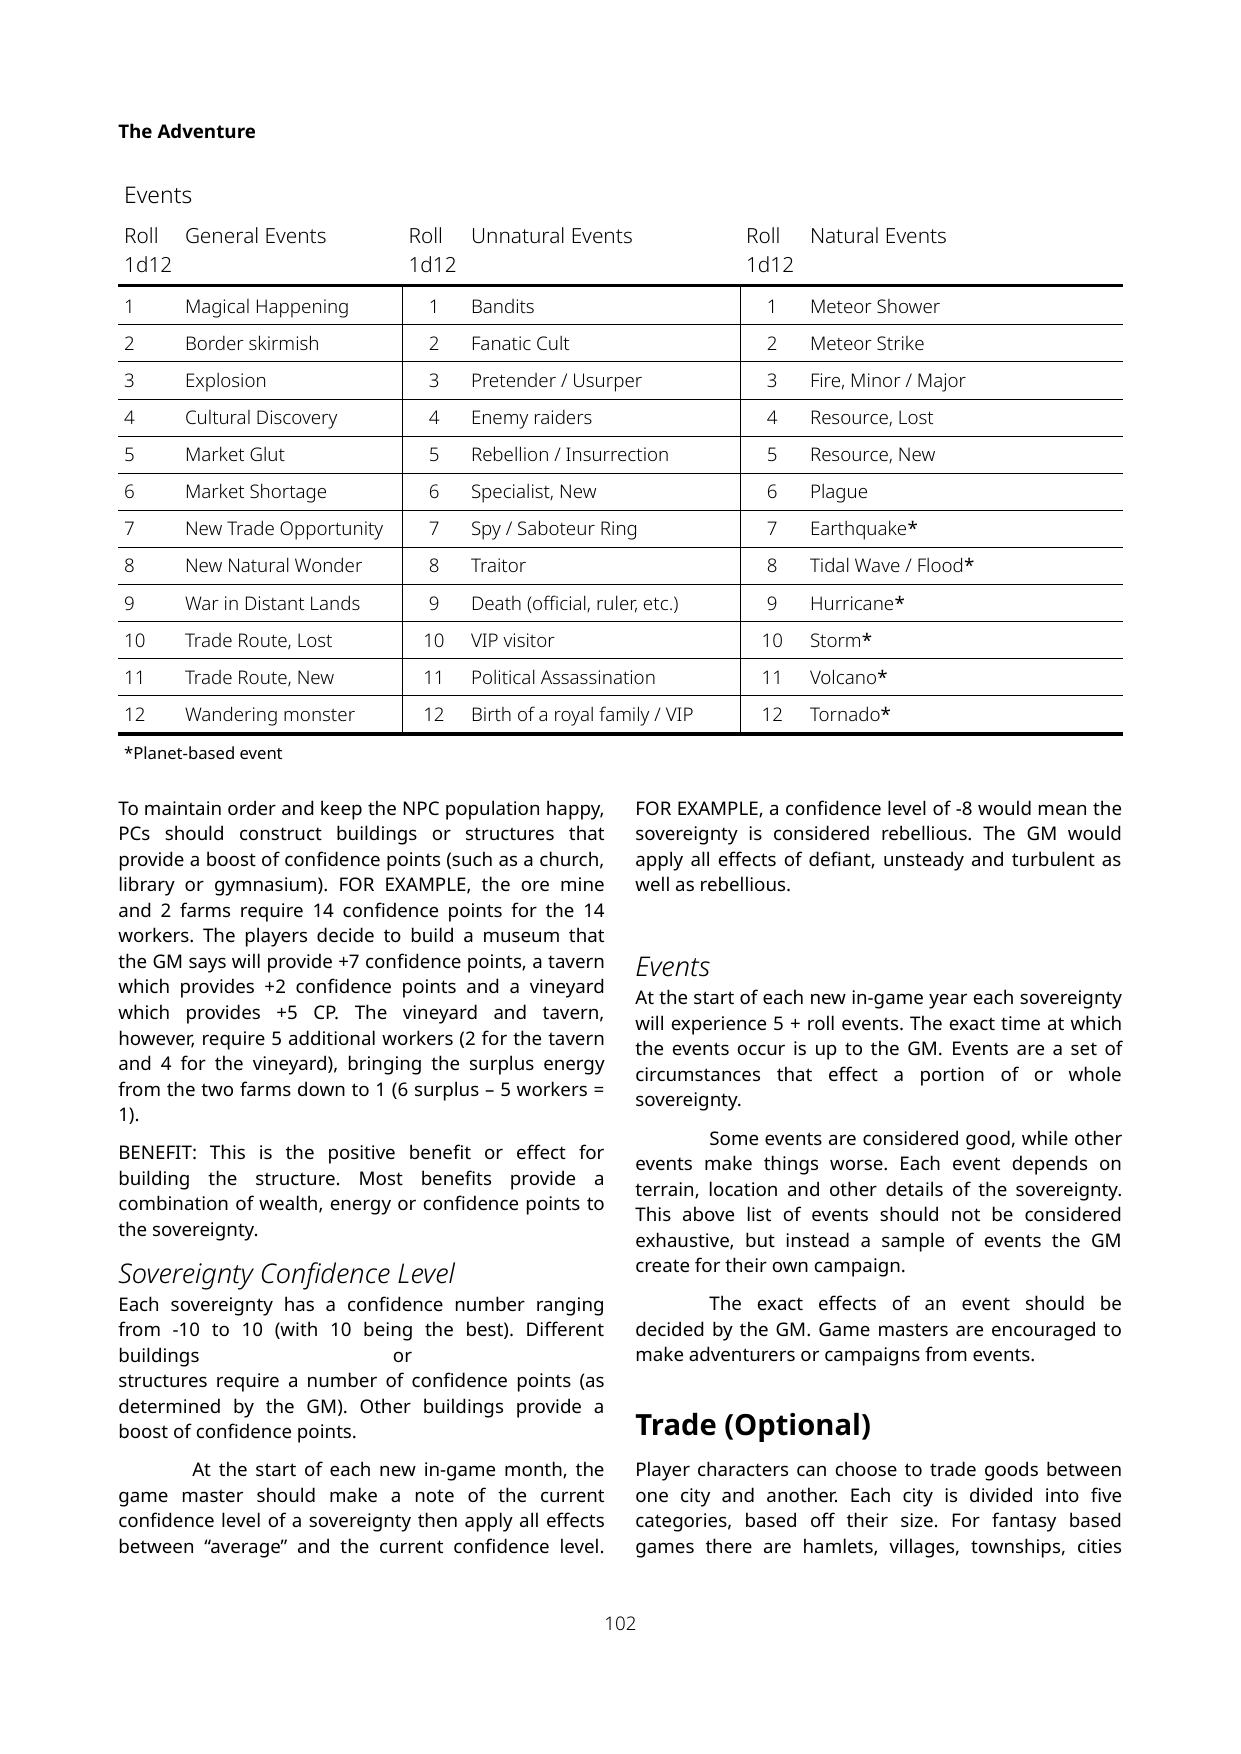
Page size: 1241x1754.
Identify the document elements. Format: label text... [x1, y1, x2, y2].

text Sovereignty Confidence Level [118, 1254, 605, 1291]
table_cell 4 [118, 400, 179, 436]
table_cell 2 [741, 325, 804, 361]
table_cell Death (official, ruler, etc.) [465, 585, 740, 621]
table_cell War in Distant Lands [179, 585, 402, 621]
table_cell 7 [741, 511, 804, 547]
table_cell Market Glut [179, 437, 402, 473]
table_cell Meteor Shower [804, 287, 1123, 324]
table_cell New Trade Opportunity [179, 511, 402, 547]
table_cell 2 [403, 325, 465, 361]
table_cell 8 [403, 548, 465, 584]
table_cell 10 [403, 622, 465, 658]
table_cell Wandering monster [179, 696, 402, 732]
table_cell Pretender / Usurper [465, 362, 740, 398]
table_cell 7 [403, 511, 465, 547]
table_cell 1 [118, 287, 179, 324]
table_cell Explosion [179, 362, 402, 398]
table_cell 2 [118, 325, 179, 361]
text The exact effects of an event should be decided by the GM. Game masters are encouraged to make adventurers or campaigns from events. [635, 1290, 1122, 1367]
table_cell New Natural Wonder [179, 548, 402, 584]
text Events [635, 948, 1122, 985]
table_cell 11 [403, 659, 465, 695]
table_cell 5 [118, 437, 179, 473]
table_cell Storm* [804, 622, 1123, 658]
text Player characters can choose to trade goods between one city and another. Each city is divided into five categories, based off their size. For fantasy based games there are hamlets, villages, townships, cities [635, 1457, 1122, 1559]
table_cell 5 [403, 437, 465, 473]
table_cell 4 [403, 400, 465, 436]
table_cell 11 [741, 659, 804, 695]
subtitle Trade (Optional) [635, 1404, 1122, 1444]
table_cell Political Assassination [465, 659, 740, 695]
table_cell VIP visitor [465, 622, 740, 658]
table_cell 8 [118, 548, 179, 584]
table_cell Spy / Saboteur Ring [465, 511, 740, 547]
table_cell 6 [118, 474, 179, 510]
table_cell 10 [741, 622, 804, 658]
table_cell Plague [804, 474, 1123, 510]
table_cell Enemy raiders [465, 400, 740, 436]
table_cell 12 [403, 696, 465, 732]
table_cell Trade Route, Lost [179, 622, 402, 658]
table_cell Unnatural Events [465, 216, 740, 284]
table_cell 6 [741, 474, 804, 510]
table_cell Volcano* [804, 659, 1123, 695]
table_cell Natural Events [804, 216, 1123, 284]
table_cell 8 [741, 548, 804, 584]
table_cell 3 [118, 362, 179, 398]
table_cell Border skirmish [179, 325, 402, 361]
table_cell Meteor Strike [804, 325, 1123, 361]
table_cell 12 [741, 696, 804, 732]
table_cell 5 [741, 437, 804, 473]
table_cell Resource, Lost [804, 400, 1123, 436]
table_cell Birth of a royal family / VIP [465, 696, 740, 732]
table_cell Traitor [465, 548, 740, 584]
table_cell Market Shortage [179, 474, 402, 510]
table_cell Fanatic Cult [465, 325, 740, 361]
text FOR EXAMPLE, a confidence level of -8 would mean the sovereignty is considered rebellious. The GM would apply all effects of defiant, unsteady and turbulent as well as rebellious. [635, 795, 1122, 897]
table_cell 10 [118, 622, 179, 658]
table_cell 11 [118, 659, 179, 695]
table_cell Resource, New [804, 437, 1123, 473]
text To maintain order and keep the NPC population happy, PCs should construct buildings or structures that provide a boost of confidence points (such as a church, library or gymnasium). FOR EXAMPLE, the ore mine and 2 farms require 14 confidence points for the 14 workers. The players decide to build a museum that the GM says will provide +7 confidence points, a tavern which provides +2 confidence points and a vineyard which provides +5 CP. The vineyard and tavern, however, require 5 additional workers (2 for the tavern and 4 for the vineyard), bringing the surplus energy from the two farms down to 1 (6 surplus – 5 workers = 1). [118, 795, 605, 1127]
text At the start of each new in-game month, the game master should make a note of the current confidence level of a sovereignty then apply all effects between “average” and the current confidence level. [118, 1457, 605, 1559]
table_cell Cultural Discovery [179, 400, 402, 436]
table_cell Roll 1d12 [118, 216, 179, 284]
table_cell 9 [741, 585, 804, 621]
table_cell 4 [741, 400, 804, 436]
table_cell Roll 1d12 [740, 216, 804, 284]
table_cell 9 [403, 585, 465, 621]
table_cell 3 [403, 362, 465, 398]
table_cell Earthquake* [804, 511, 1123, 547]
table_cell 1 [403, 287, 465, 324]
table_cell 7 [118, 511, 179, 547]
table_cell Bandits [465, 287, 740, 324]
table_cell Tidal Wave / Flood* [804, 548, 1123, 584]
text BENEFIT: This is the positive benefit or effect for building the structure. Most benefits provide a combination of wealth, energy or confidence points to the sovereignty. [118, 1139, 605, 1242]
table_cell 9 [118, 585, 179, 621]
table_cell General Events [179, 216, 402, 284]
table_cell 1 [741, 287, 804, 324]
table_cell Trade Route, New [179, 659, 402, 695]
table_cell Fire, Minor / Major [804, 362, 1123, 398]
table_cell *Planet-based event [118, 736, 1123, 770]
table_cell Magical Happening [179, 287, 402, 324]
table_cell Roll 1d12 [403, 216, 465, 284]
table_cell Tornado* [804, 696, 1123, 732]
text At the start of each new in-game year each sovereignty will experience 5 + roll events. The exact time at which the events occur is up to the GM. Events are a set of circumstances that effect a portion of or whole sovereignty. [635, 985, 1122, 1112]
text Some events are considered good, while other events make things worse. Each event depends on terrain, location and other details of the sovereignty. This above list of events should not be considered exhaustive, but instead a sample of events the GM create for their own campaign. [635, 1125, 1122, 1278]
table_header Events [118, 173, 1123, 216]
table_cell 12 [118, 696, 179, 732]
table_cell 6 [403, 474, 465, 510]
table_cell Rebellion / Insurrection [465, 437, 740, 473]
table_cell 3 [741, 362, 804, 398]
table_cell Specialist, New [465, 474, 740, 510]
text Each sovereignty has a confidence number ranging from -10 to 10 (with 10 being the best). Different buildings or structures require a number of confidence points (as determined by the GM). Other buildings provide a boost of confidence points. [118, 1291, 605, 1444]
table_cell Hurricane* [804, 585, 1123, 621]
